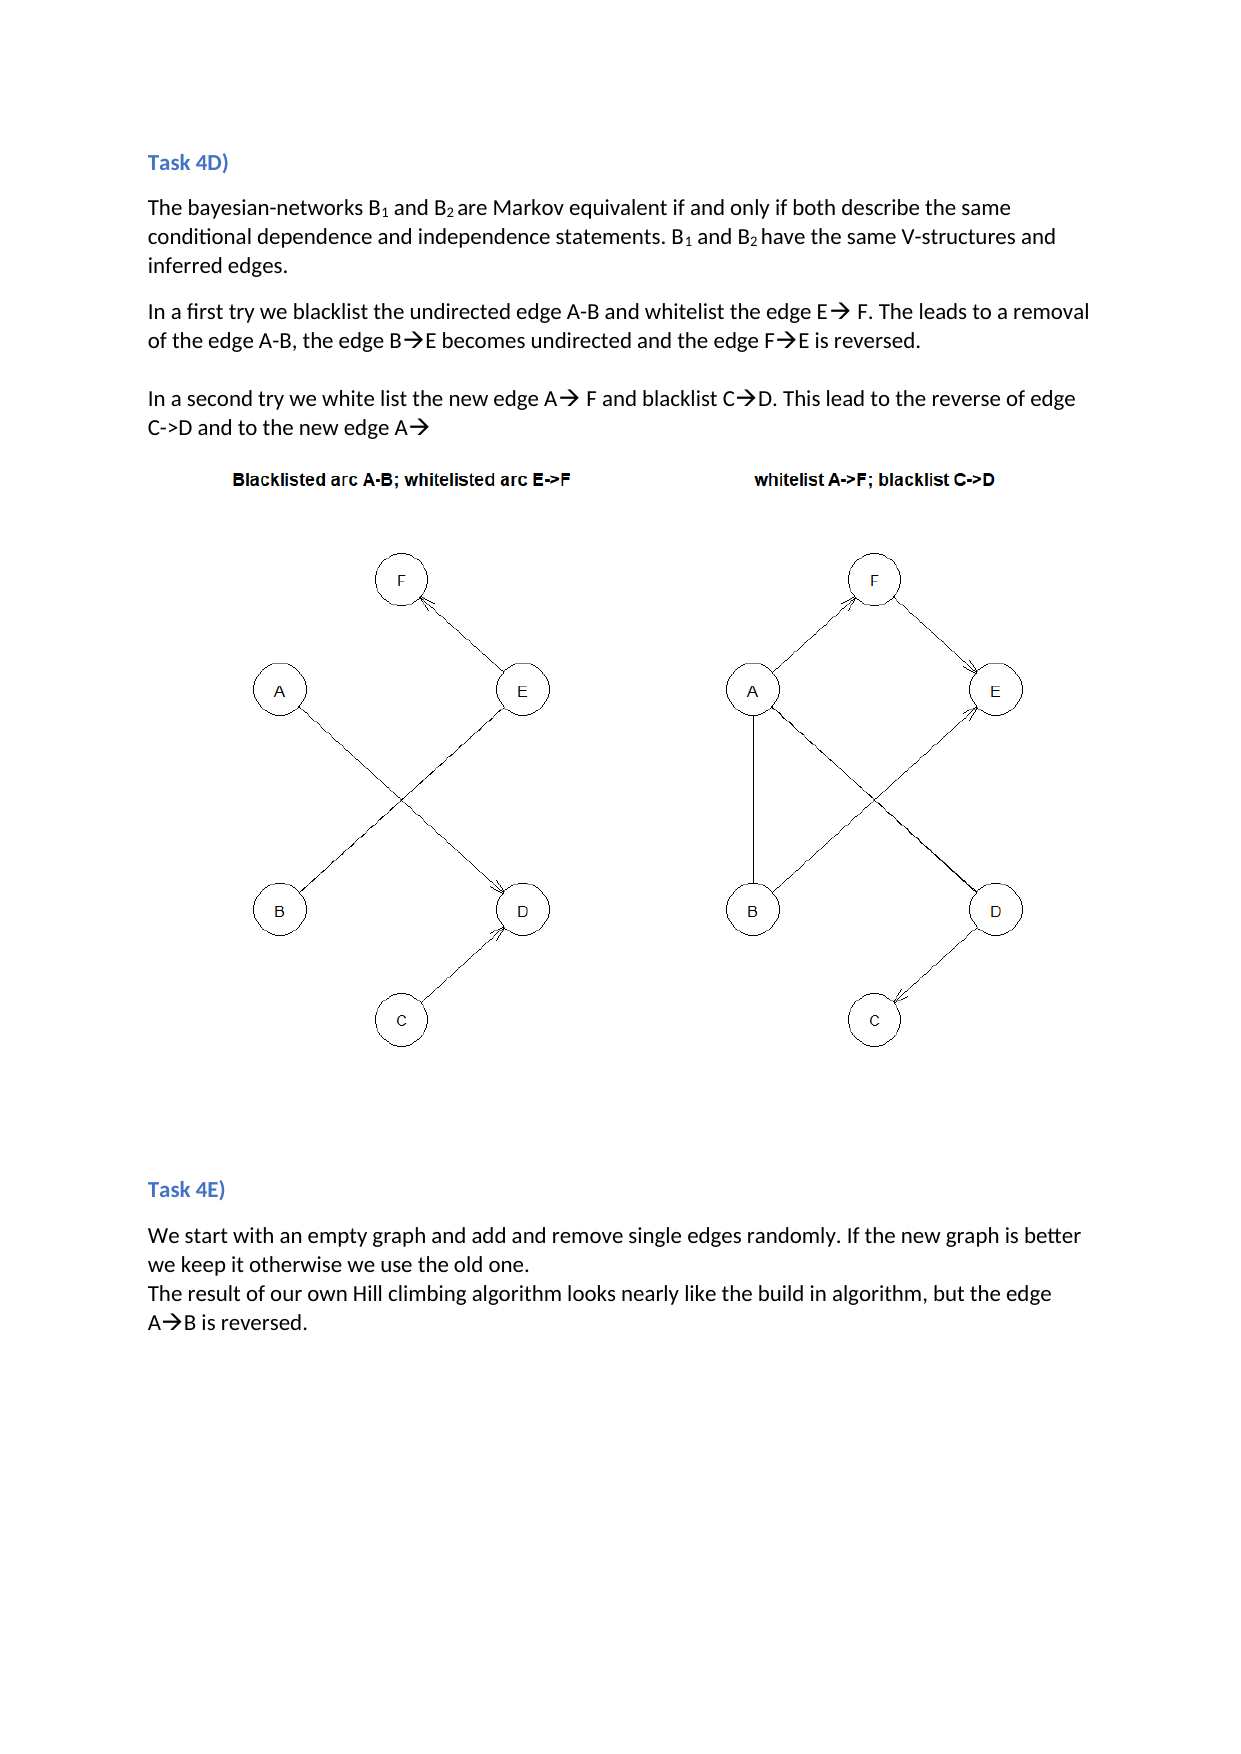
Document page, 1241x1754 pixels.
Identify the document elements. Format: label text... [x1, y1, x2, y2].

text Task 4D) [148, 148, 1093, 176]
text In a first try we blacklist the undirected edge A-B and whitelist the edge E F. The leads to a removal of the edge A-B, the edge BE becomes undirected and the edge FE is reversed. In a second try we white list the new edge A F and blacklist CD. This lead to the reverse of edge C->D and to the new edge A [148, 297, 1093, 442]
text Task 4E) [148, 1175, 1093, 1203]
text We start with an empty graph and add and remove single edges randomly. If the new graph is better we keep it otherwise we use the old one. The result of our own Hill climbing algorithm looks nearly like the build in algorithm, but the edge AB is reversed. [148, 1221, 1093, 1336]
text The bayesian-networks B1 and B2 are Markov equivalent if and only if both describe the same conditional dependence and independence statements. B1 and B2 have the same V-structures and inferred edges. [148, 193, 1093, 279]
